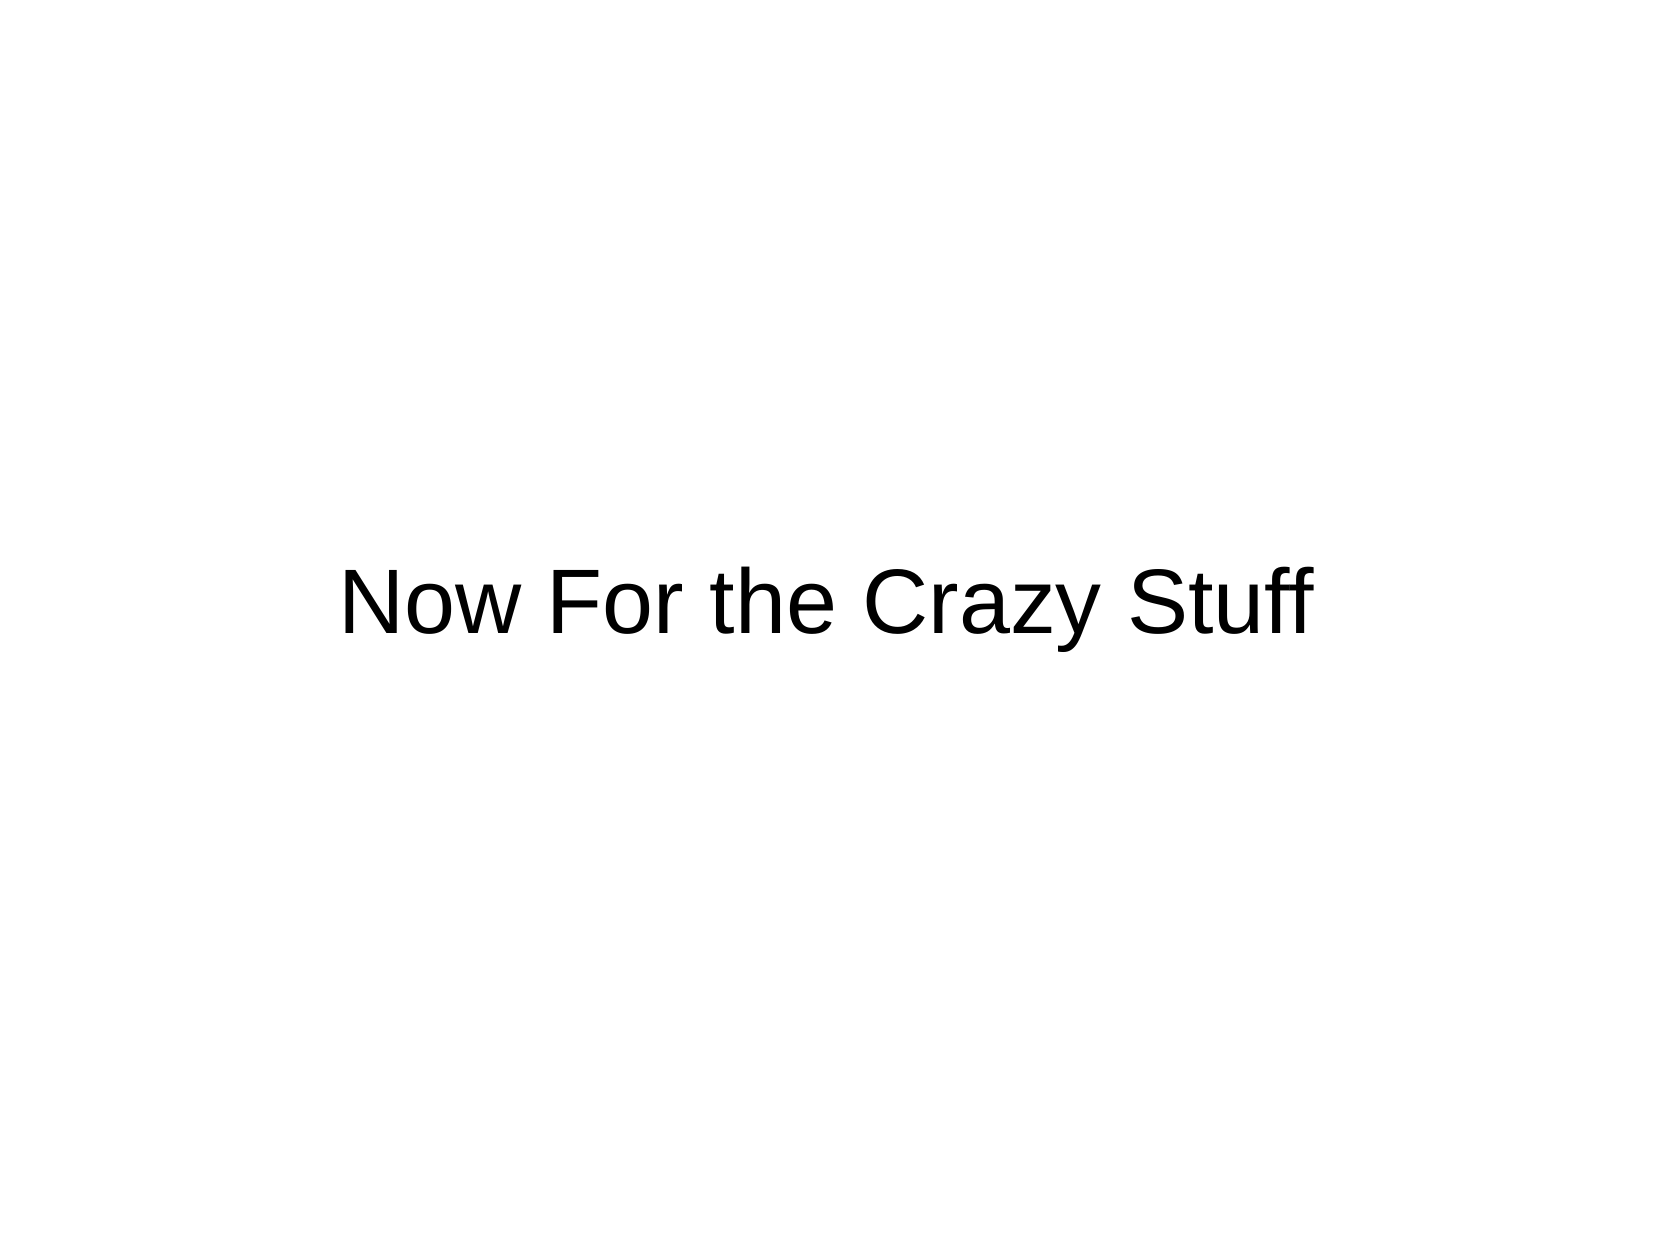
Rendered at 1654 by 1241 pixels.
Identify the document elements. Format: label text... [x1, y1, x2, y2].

title Now For the Crazy Stuff [82, 505, 1571, 698]
